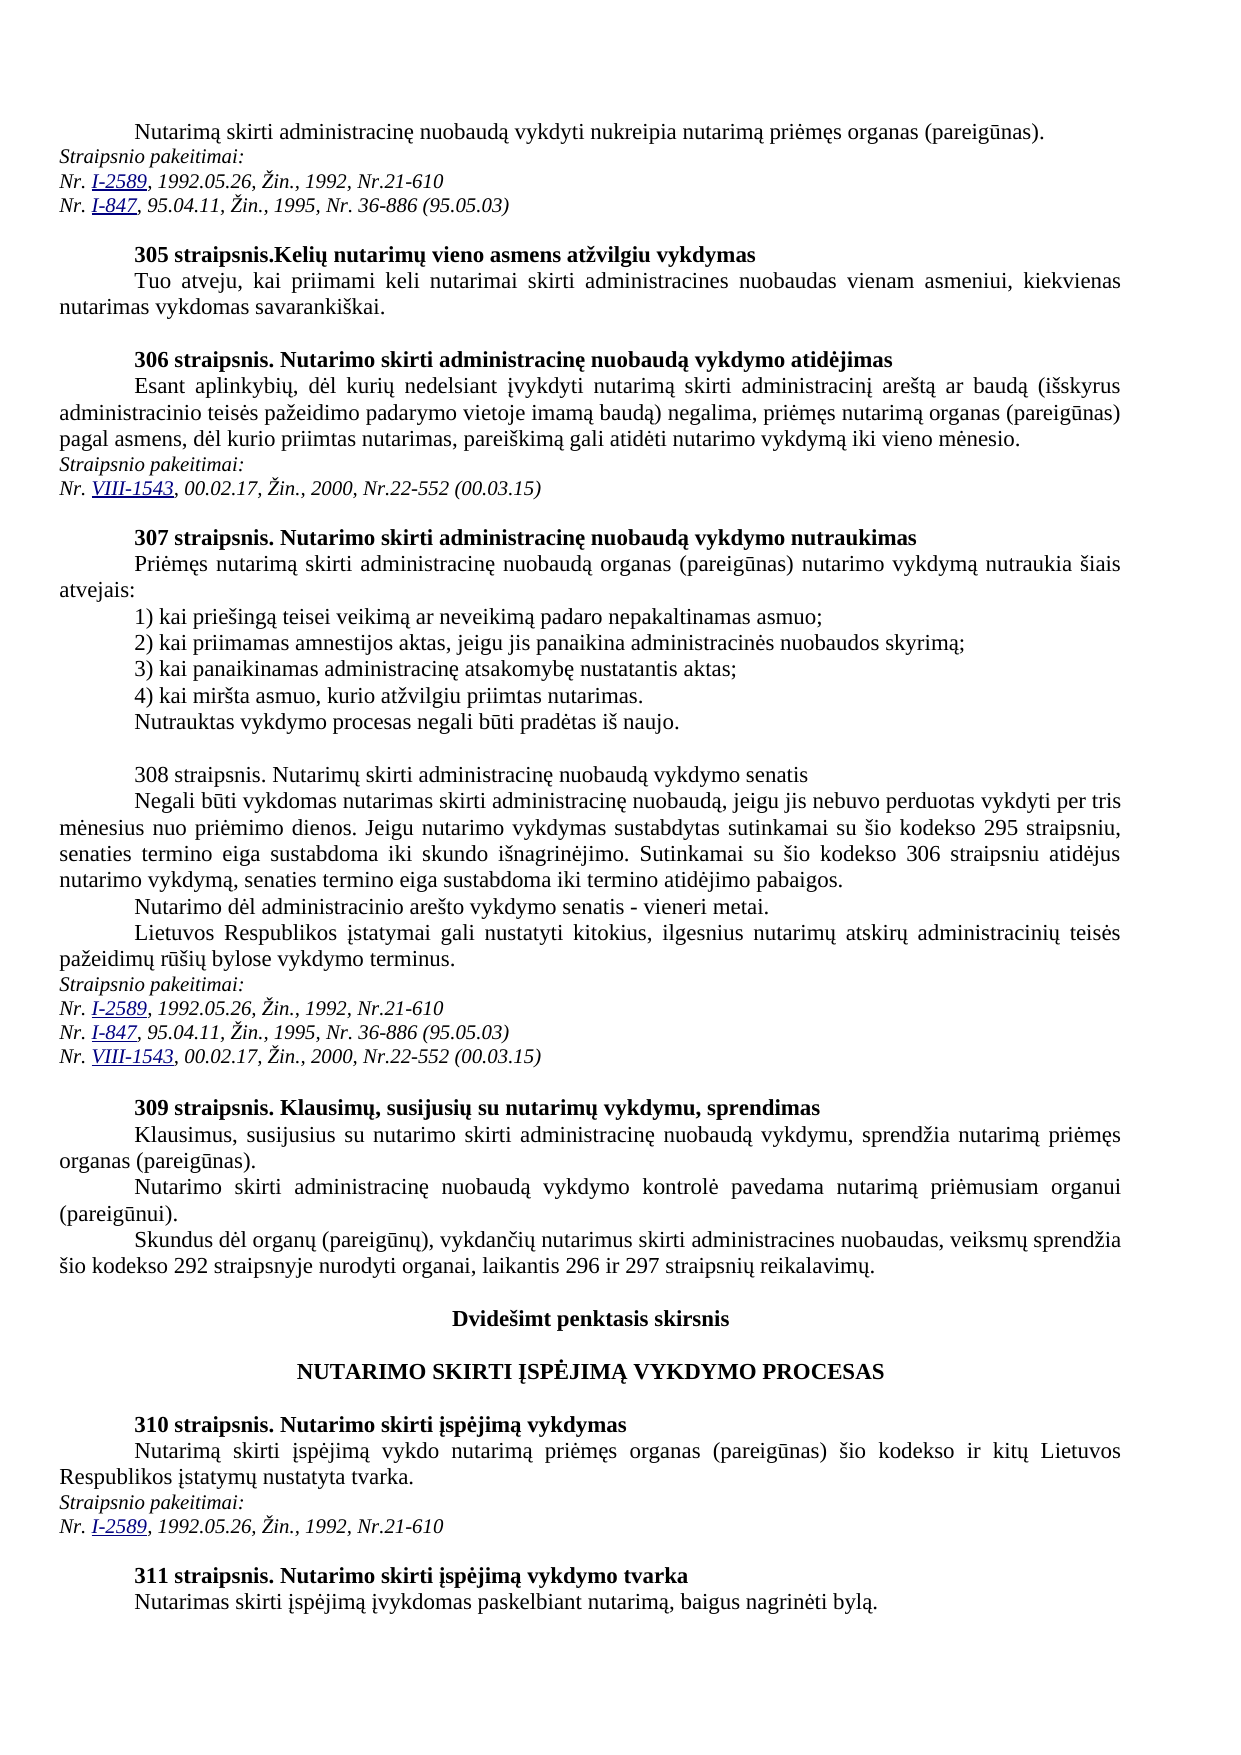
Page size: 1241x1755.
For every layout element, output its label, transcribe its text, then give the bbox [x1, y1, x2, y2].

text Nr. VIII-1543, 00.02.17, Žin., 2000, Nr.22-552 (00.03.15) [59, 1044, 1122, 1068]
text Nr. VIII-1543, 00.02.17, Žin., 2000, Nr.22-552 (00.03.15) [59, 476, 1122, 500]
text 307 straipsnis. Nutarimo skirti administracinę nuobaudą vykdymo nutraukimas [59, 524, 1122, 550]
text Straipsnio pakeitimai: [59, 1490, 1122, 1514]
text Nutarimas skirti įspėjimą įvykdomas paskelbiant nutarimą, baigus nagrinėti bylą. [59, 1588, 1122, 1614]
text 3) kai panaikinamas administracinę atsakomybę nustatantis aktas; [59, 656, 1122, 682]
text 305 straipsnis.Kelių nutarimų vieno asmens atžvilgiu vykdymas [59, 241, 1122, 267]
text 1) kai priešingą teisei veikimą ar neveikimą padaro nepakaltinamas asmuo; [59, 603, 1122, 629]
text Nutrauktas vykdymo procesas negali būti pradėtas iš naujo. [59, 708, 1122, 734]
text Nr. I-847, 95.04.11, Žin., 1995, Nr. 36-886 (95.05.03) [59, 193, 1122, 217]
text Nr. I-2589, 1992.05.26, Žin., 1992, Nr.21-610 [59, 168, 1122, 193]
text Straipsnio pakeitimai: [59, 452, 1122, 476]
text Tuo atveju, kai priimami keli nutarimai skirti administracines nuobaudas vienam asmeniui, kiekvienas nutarimas vykdomas savarankiškai. [59, 267, 1122, 320]
text 306 straipsnis. Nutarimo skirti administracinę nuobaudą vykdymo atidėjimas [134, 346, 1122, 372]
text Straipsnio pakeitimai: [59, 144, 1122, 168]
text 308 straipsnis. Nutarimų skirti administracinę nuobaudą vykdymo senatis [59, 761, 1122, 787]
text 2) kai priimamas amnestijos aktas, jeigu jis panaikina administracinės nuobaudos skyrimą; [59, 629, 1122, 656]
text Lietuvos Respublikos įstatymai gali nustatyti kitokius, ilgesnius nutarimų atskirų administracinių teisės pažeidimų rūšių bylose vykdymo terminus. [59, 919, 1122, 972]
text 4) kai miršta asmuo, kurio atžvilgiu priimtas nutarimas. [59, 682, 1122, 708]
text Priėmęs nutarimą skirti administracinę nuobaudą organas (pareigūnas) nutarimo vykdymą nutraukia šiais atvejais: [59, 550, 1122, 603]
text Esant aplinkybių, dėl kurių nedelsiant įvykdyti nutarimą skirti administracinį areštą ar baudą (išskyrus administracinio teisės pažeidimo padarymo vietoje imamą baudą) negalima, priėmęs nutarimą organas (pareigūnas) pagal asmens, dėl kurio priimtas nutarimas, pareiškimą gali atidėti nutarimo vykdymą iki vieno mėnesio. [59, 372, 1122, 452]
text Negali būti vykdomas nutarimas skirti administracinę nuobaudą, jeigu jis nebuvo perduotas vykdyti per tris mėnesius nuo priėmimo dienos. Jeigu nutarimo vykdymas sustabdytas sutinkamai su šio kodekso 295 straipsniu, senaties termino eiga sustabdoma iki skundo išnagrinėjimo. Sutinkamai su šio kodekso 306 straipsniu atidėjus nutarimo vykdymą, senaties termino eiga sustabdoma iki termino atidėjimo pabaigos. [59, 787, 1122, 893]
text 310 straipsnis. Nutarimo skirti įspėjimą vykdymas [59, 1411, 1122, 1437]
text Nutarimo dėl administracinio arešto vykdymo senatis - vieneri metai. [59, 893, 1122, 919]
text 311 straipsnis. Nutarimo skirti įspėjimą vykdymo tvarka [59, 1562, 1122, 1588]
text NUTARIMO SKIRTI ĮSPĖJIMĄ VYKDYMO PROCESAS [59, 1358, 1122, 1384]
text Nutarimo skirti administracinę nuobaudą vykdymo kontrolė pavedama nutarimą priėmusiam organui (pareigūnui). [59, 1173, 1122, 1226]
text Nutarimą skirti įspėjimą vykdo nutarimą priėmęs organas (pareigūnas) šio kodekso ir kitų Lietuvos Respublikos įstatymų nustatyta tvarka. [59, 1437, 1122, 1490]
text 309 straipsnis. Klausimų, susijusių su nutarimų vykdymu, sprendimas [59, 1094, 1122, 1121]
text Nr. I-2589, 1992.05.26, Žin., 1992, Nr.21-610 [59, 996, 1122, 1020]
text Nr. I-2589, 1992.05.26, Žin., 1992, Nr.21-610 [59, 1514, 1122, 1538]
text Skundus dėl organų (pareigūnų), vykdančių nutarimus skirti administracines nuobaudas, veiksmų sprendžia šio kodekso 292 straipsnyje nurodyti organai, laikantis 296 ir 297 straipsnių reikalavimų. [59, 1226, 1122, 1279]
text Dvidešimt penktasis skirsnis [59, 1305, 1122, 1332]
text Straipsnio pakeitimai: [59, 972, 1122, 996]
text Nr. I-847, 95.04.11, Žin., 1995, Nr. 36-886 (95.05.03) [59, 1020, 1122, 1044]
text Klausimus, susijusius su nutarimo skirti administracinę nuobaudą vykdymu, sprendžia nutarimą priėmęs organas (pareigūnas). [59, 1121, 1122, 1173]
text Nutarimą skirti administracinę nuobaudą vykdyti nukreipia nutarimą priėmęs organas (pareigūnas). [59, 118, 1122, 144]
